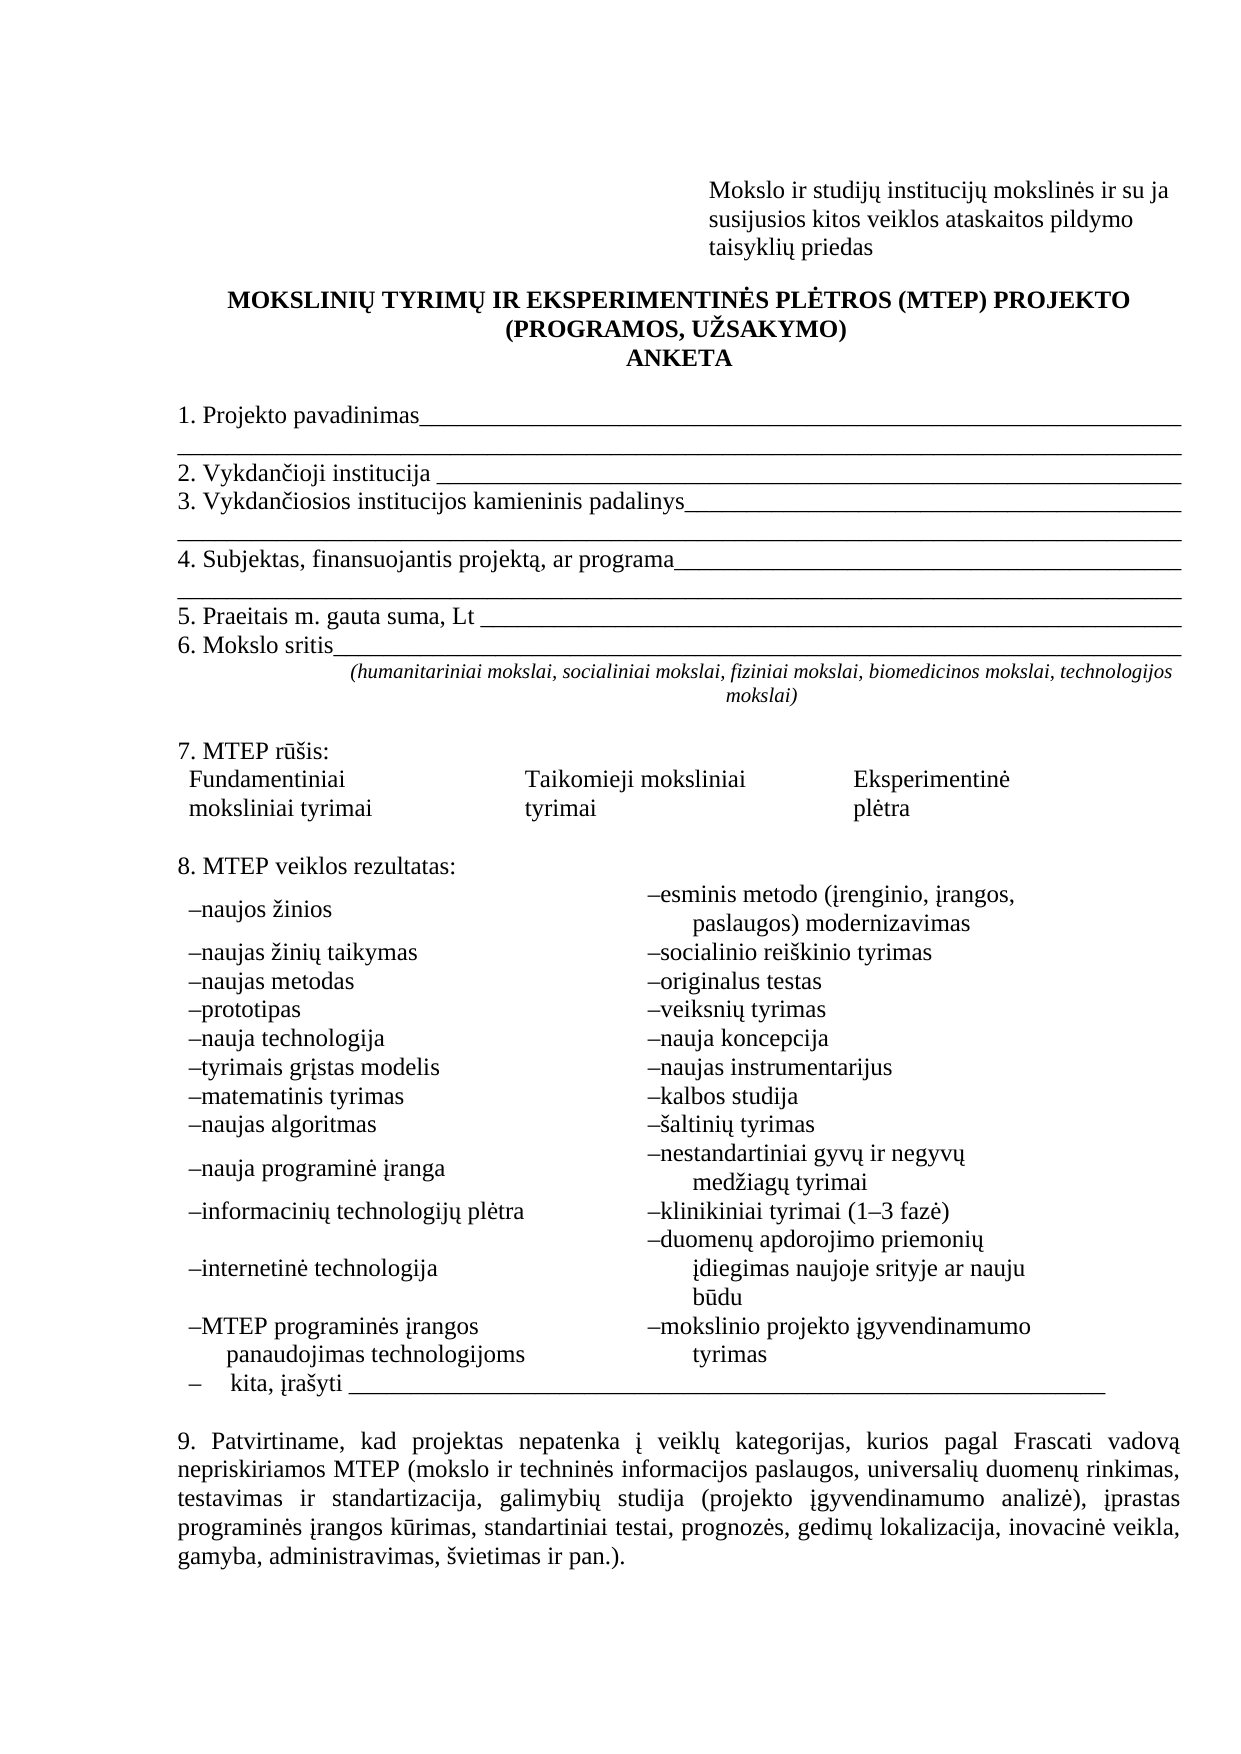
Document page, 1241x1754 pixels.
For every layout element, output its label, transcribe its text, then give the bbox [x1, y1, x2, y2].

table_cell –kalbos studija [636, 1081, 1058, 1109]
table_cell [553, 1196, 636, 1224]
table_cell [1058, 1052, 1131, 1081]
table_header Taikomieji moksliniai tyrimai [513, 765, 791, 822]
text 2. Vykdančioji institucija [177, 458, 1181, 486]
table_cell – kita, įrašyti [177, 1368, 1131, 1397]
table_cell –originalus testas [636, 966, 1058, 994]
table_header –esminis metodo (įrenginio, įrangos, paslaugos) modernizavimas [636, 880, 1058, 937]
table_cell –duomenų apdorojimo priemonių įdiegimas naujoje srityje ar nauju būdu [636, 1225, 1058, 1311]
table_cell [553, 1311, 636, 1368]
text 4. Subjektas, finansuojantis projektą, ar programa [177, 544, 1181, 573]
table_cell –mokslinio projekto įgyvendinamumo tyrimas [636, 1311, 1058, 1368]
table_cell [1058, 937, 1131, 966]
text 7. MTEP rūšis: [177, 736, 1181, 764]
table_cell –veiksnių tyrimas [636, 995, 1058, 1023]
table_cell –socialinio reiškinio tyrimas [636, 937, 1058, 966]
table_header Eksperimentinė plėtra [842, 765, 1074, 822]
table_cell –informacinių technologijų plėtra [177, 1196, 553, 1224]
table_header –naujos žinios [177, 880, 553, 937]
table_cell [553, 1110, 636, 1138]
table_cell [553, 966, 636, 994]
text 5. Praeitais m. gauta suma, Lt [177, 601, 1181, 630]
table_cell [1058, 1196, 1131, 1224]
text 8. MTEP veiklos rezultatas: [177, 851, 1181, 879]
table_cell –matematinis tyrimas [177, 1081, 553, 1109]
text 9. Patvirtiname, kad projektas nepatenka į veiklų kategorijas, kurios pagal Frascati vadovą nepriskiriamos MTEP (mokslo ir techninės informacijos paslaugos, universalių duomenų rinkimas, testavimas ir standartizacija, galimybių studija (projekto įgyvendinamumo analizė), įprastas programinės įrangos kūrimas, standartiniai testai, prognozės, gedimų lokalizacija, inovacinė veikla, gamyba, administravimas, švietimas ir pan.). [177, 1426, 1181, 1569]
table_cell –MTEP programinės įrangos panaudojimas technologijoms [177, 1311, 553, 1368]
text (humanitariniai mokslai, socialiniai mokslai, fiziniai mokslai, biomedicinos mokslai, technologijos mokslai) [344, 659, 1181, 707]
text 1. Projekto pavadinimas [177, 400, 1181, 429]
text __ [177, 573, 1181, 598]
table_cell [553, 1138, 636, 1196]
table_header [1074, 765, 1136, 822]
table_cell [1058, 1023, 1131, 1052]
table_cell –internetinė technologija [177, 1225, 553, 1311]
text __ [177, 429, 1181, 454]
table_cell –naujas instrumentarijus [636, 1052, 1058, 1081]
table_cell [1058, 1311, 1131, 1368]
table_cell [1058, 1081, 1131, 1109]
text susijusios kitos veiklos ataskaitos pildymo [177, 204, 1181, 232]
table_cell –naujas metodas [177, 966, 553, 994]
table_cell [553, 995, 636, 1023]
table_cell [553, 1225, 636, 1311]
table_header Fundamentiniai moksliniai tyrimai [177, 765, 462, 822]
table_cell [1058, 966, 1131, 994]
table_cell [553, 1081, 636, 1109]
table_cell [553, 937, 636, 966]
table_cell [553, 1023, 636, 1052]
text 6. Mokslo sritis [177, 630, 1181, 659]
text taisyklių priedas [177, 232, 1181, 261]
text 3. Vykdančiosios institucijos kamieninis padalinys [177, 486, 1181, 515]
table_cell [1058, 1110, 1131, 1138]
table_cell –prototipas [177, 995, 553, 1023]
table_cell –nauja technologija [177, 1023, 553, 1052]
table_header [462, 765, 513, 822]
text Mokslinių tyrimų ir eksperimentinės plėtros (MTEP) projekto (programos, užsakymo) anketa [177, 285, 1181, 371]
table_cell –nauja programinė įranga [177, 1138, 553, 1196]
table_cell –klinikiniai tyrimai (1–3 fazė) [636, 1196, 1058, 1224]
text __ [177, 515, 1181, 540]
table_header [791, 765, 842, 822]
table_cell –tyrimais grįstas modelis [177, 1052, 553, 1081]
table_cell [1058, 1225, 1131, 1311]
text Mokslo ir studijų institucijų mokslinės ir su ja [177, 175, 1181, 204]
table_cell –nestandartiniai gyvų ir negyvų medžiagų tyrimai [636, 1138, 1058, 1196]
table_cell –šaltinių tyrimas [636, 1110, 1058, 1138]
table_header [553, 880, 636, 937]
table_cell –naujas algoritmas [177, 1110, 553, 1138]
table_cell [553, 1052, 636, 1081]
table_cell –naujas žinių taikymas [177, 937, 553, 966]
table_cell –nauja koncepcija [636, 1023, 1058, 1052]
table_cell [1058, 1138, 1131, 1196]
table_header [1058, 880, 1131, 937]
table_cell [1058, 995, 1131, 1023]
